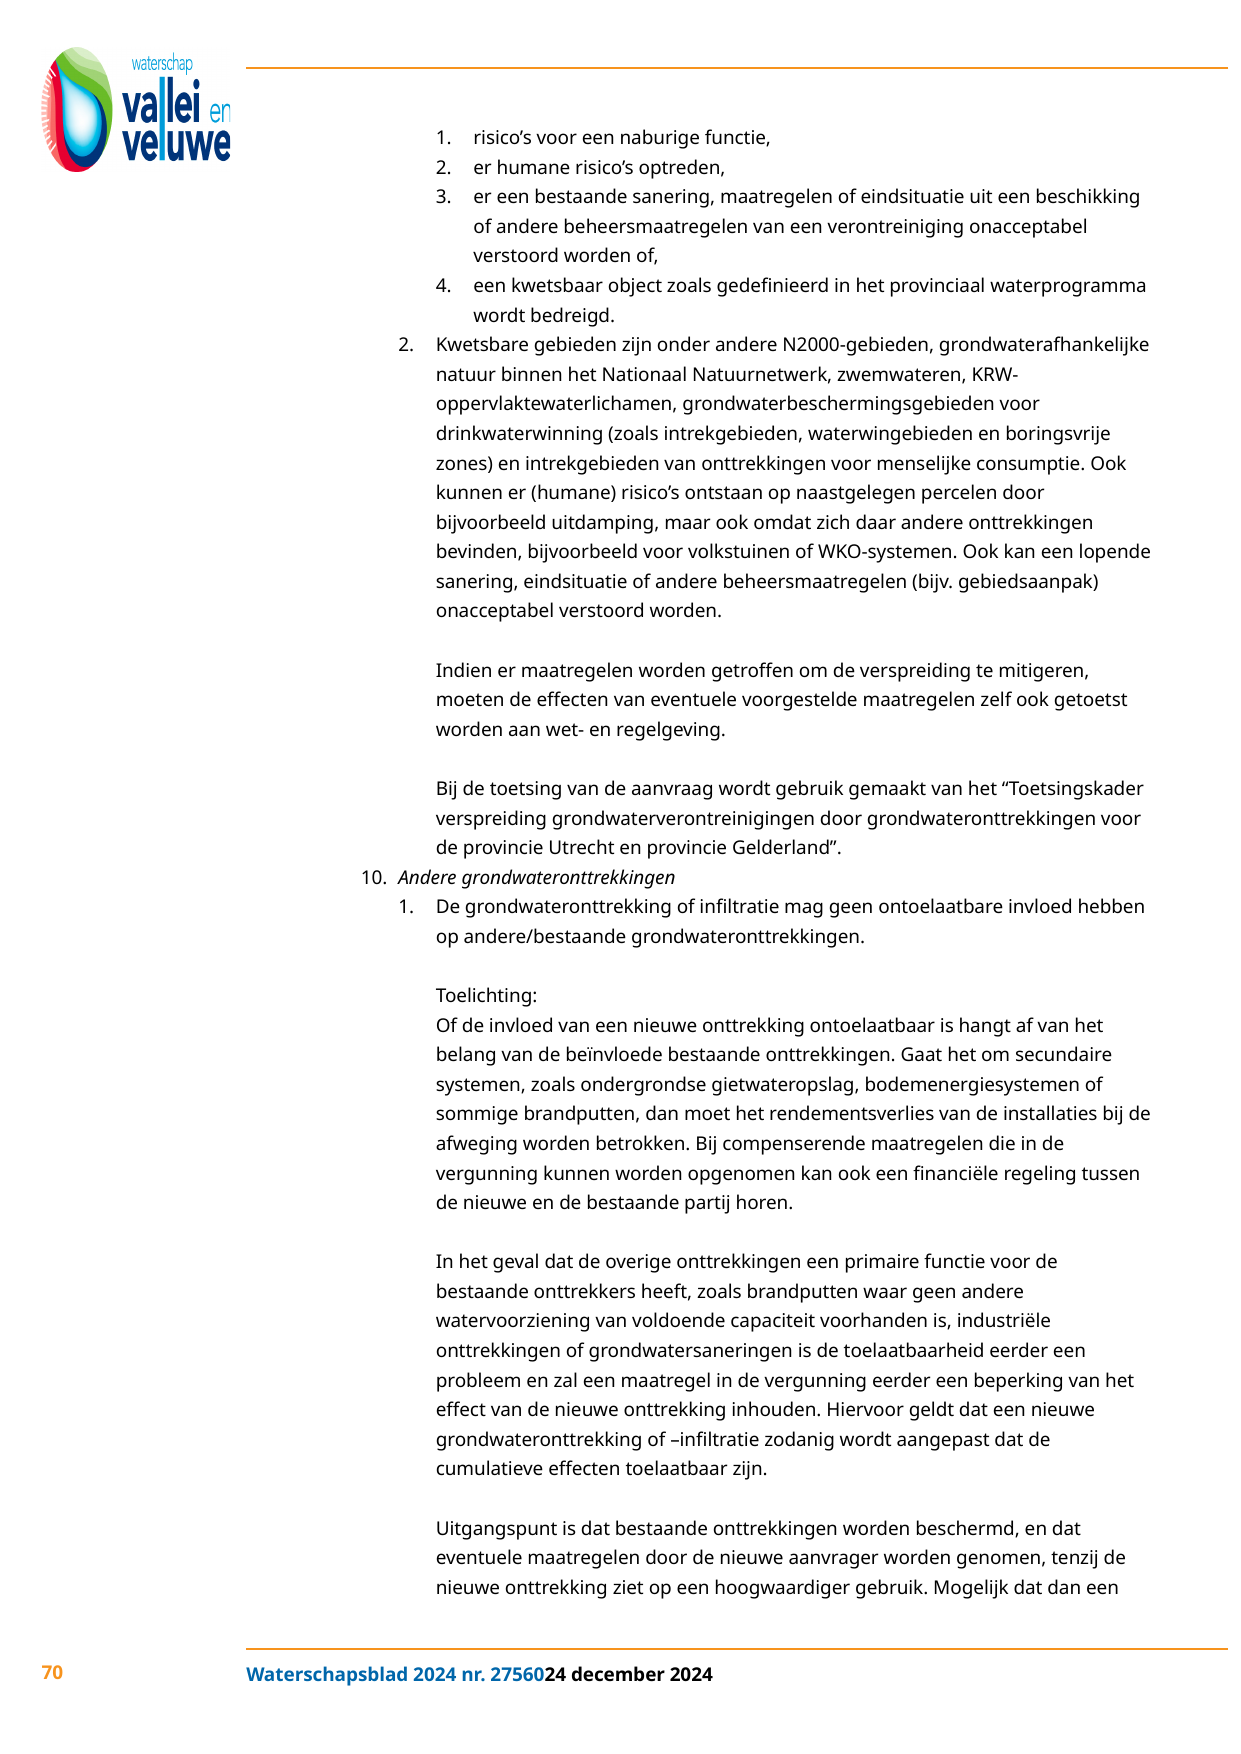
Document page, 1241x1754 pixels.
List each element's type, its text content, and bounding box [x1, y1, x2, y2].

list Toelichting: [398, 982, 1152, 1008]
list Indien er maatregelen worden getroffen om de verspreiding te mitigeren, moeten de effecten van eventuele voorgestelde maatregelen zelf ook getoetst worden aan wet- en regelgeving. [398, 657, 1152, 742]
list De grondwateronttrekking of infiltratie mag geen ontoelaatbare invloed hebben op andere/bestaande grondwateronttrekkingen. [398, 893, 1152, 949]
list risico’s voor een naburige functie, [436, 124, 1152, 150]
list een kwetsbaar object zoals gedefinieerd in het provinciaal waterprogramma wordt bedreigd. [436, 272, 1152, 328]
list er een bestaande sanering, maatregelen of eindsituatie uit een beschikking of andere beheersmaatregelen van een verontreiniging onacceptabel verstoord worden of, [436, 183, 1152, 268]
list Andere grondwateronttrekkingen [361, 864, 1152, 890]
list Of de invloed van een nieuwe onttrekking ontoelaatbaar is hangt af van het belang van de beïnvloede bestaande onttrekkingen. Gaat het om secundaire systemen, zoals ondergrondse gietwateropslag, bodemenergiesystemen of sommige brandputten, dan moet het rendementsverlies van de installaties bij de afweging worden betrokken. Bij compenserende maatregelen die in de vergunning kunnen worden opgenomen kan ook een financiële regeling tussen de nieuwe en de bestaande partij horen. [398, 1012, 1152, 1215]
list Bij de toetsing van de aanvraag wordt gebruik gemaakt van het “Toetsingskader verspreiding grondwaterverontreinigingen door grondwateronttrekkingen voor de provincie Utrecht en provincie Gelderland”. [398, 775, 1152, 860]
list In het geval dat de overige onttrekkingen een primaire functie voor de bestaande onttrekkers heeft, zoals brandputten waar geen andere watervoorziening van voldoende capaciteit voorhanden is, industriële onttrekkingen of grondwatersaneringen is de toelaatbaarheid eerder een probleem en zal een maatregel in de vergunning eerder een beperking van het effect van de nieuwe onttrekking inhouden. Hiervoor geldt dat een nieuwe grondwateronttrekking of –infiltratie zodanig wordt aangepast dat de cumulatieve effecten toelaatbaar zijn. [398, 1248, 1152, 1481]
picture [41, 47, 231, 172]
list er humane risico’s optreden, [436, 154, 1152, 180]
list Kwetsbare gebieden zijn onder andere N2000-gebieden, grondwaterafhankelijke natuur binnen het Nationaal Natuurnetwerk, zwemwateren, KRW-oppervlaktewaterlichamen, grondwaterbeschermingsgebieden voor drinkwaterwinning (zoals intrekgebieden, waterwingebieden en boringsvrije zones) en intrekgebieden van onttrekkingen voor menselijke consumptie. Ook kunnen er (humane) risico’s ontstaan op naastgelegen percelen door bijvoorbeeld uitdamping, maar ook omdat zich daar andere onttrekkingen bevinden, bijvoorbeeld voor volkstuinen of WKO-systemen. Ook kan een lopende sanering, eindsituatie of andere beheersmaatregelen (bijv. gebiedsaanpak) onacceptabel verstoord worden. [398, 331, 1152, 623]
list Uitgangspunt is dat bestaande onttrekkingen worden beschermd, en dat eventuele maatregelen door de nieuwe aanvrager worden genomen, tenzij de nieuwe onttrekking ziet op een hoogwaardiger gebruik. Mogelijk dat dan een [398, 1515, 1152, 1600]
